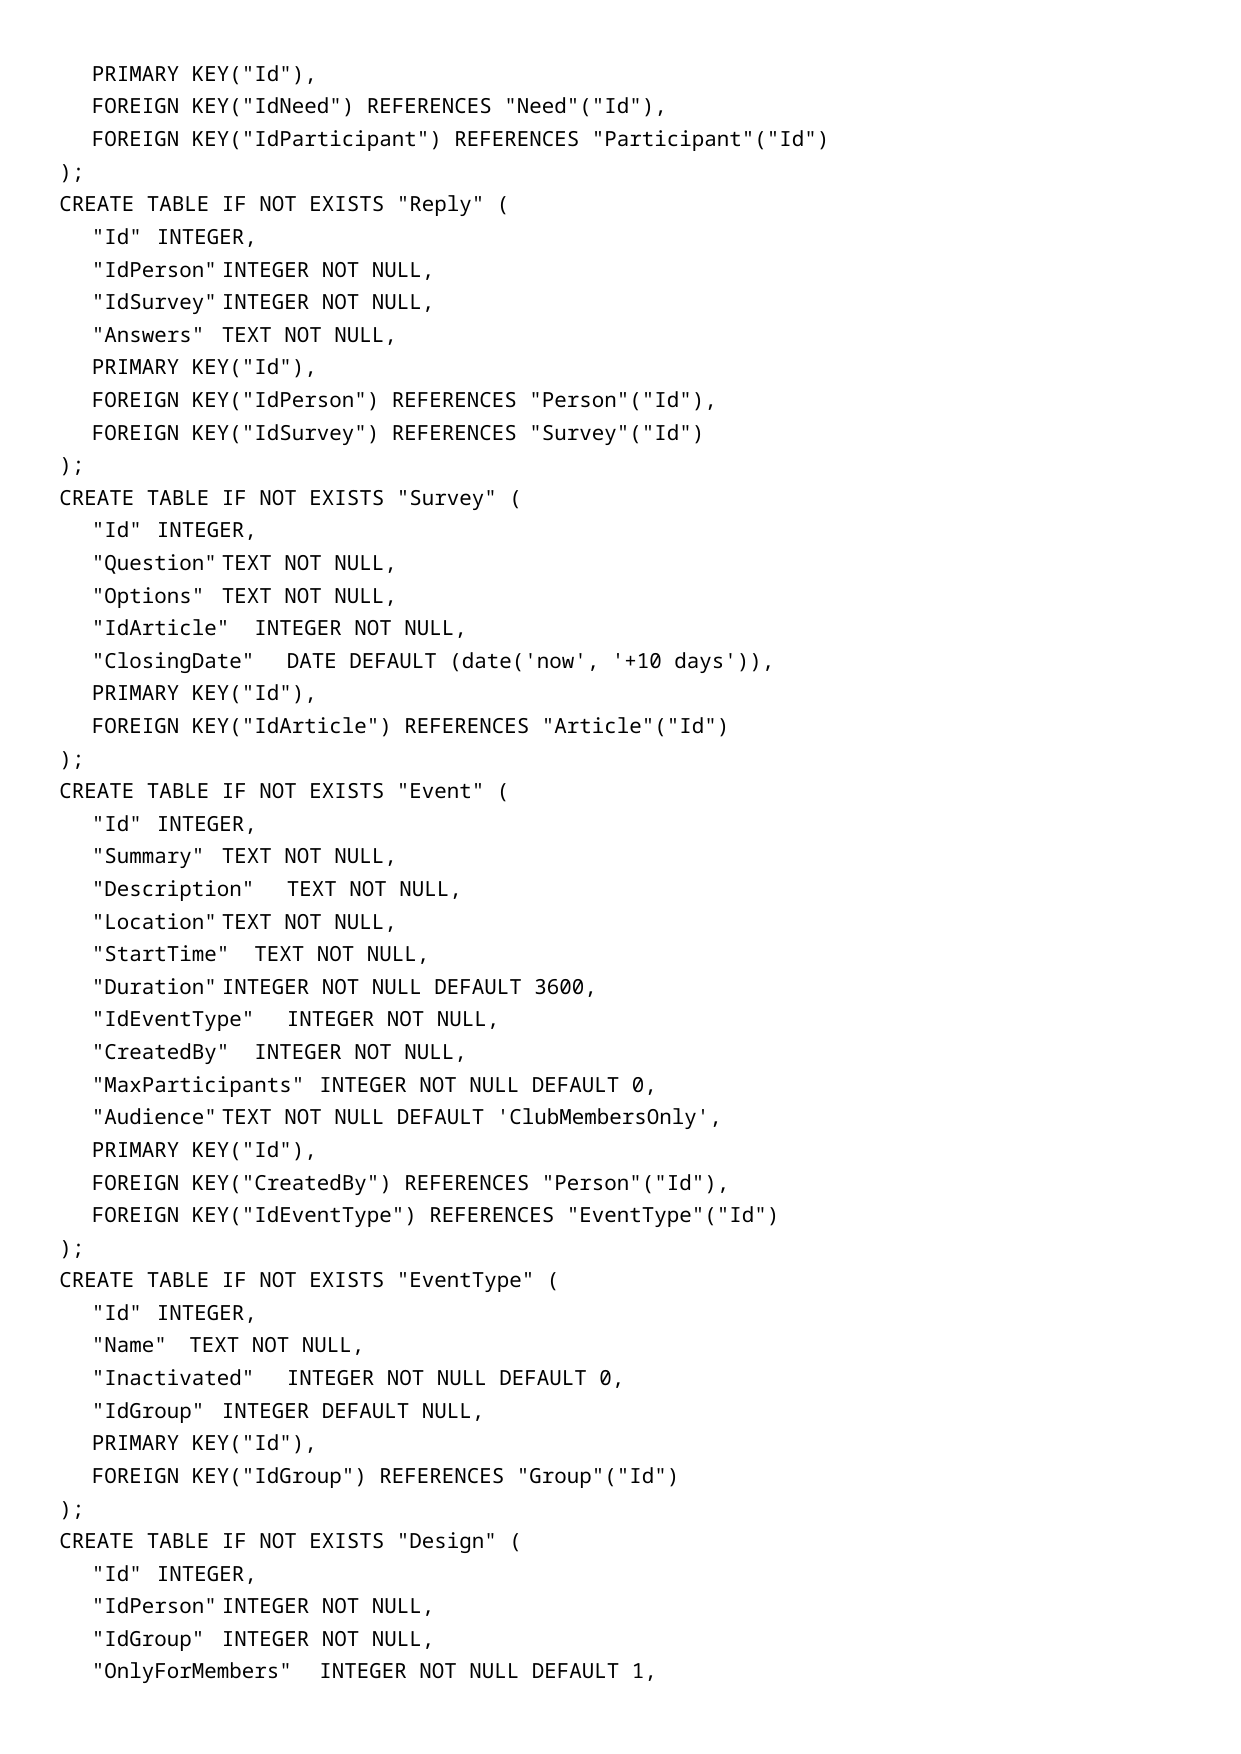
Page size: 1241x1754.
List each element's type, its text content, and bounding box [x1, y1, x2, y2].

text FOREIGN KEY("IdParticipant") REFERENCES "Participant"("Id") [59, 124, 1181, 153]
text "IdGroup" INTEGER DEFAULT NULL, [59, 1396, 1181, 1424]
text "Inactivated" INTEGER NOT NULL DEFAULT 0, [59, 1363, 1181, 1392]
text FOREIGN KEY("IdPerson") REFERENCES "Person"("Id"), [59, 385, 1181, 413]
text CREATE TABLE IF NOT EXISTS "Survey" ( [59, 483, 1181, 511]
text "Id" INTEGER, [59, 1559, 1181, 1587]
text ); [59, 450, 1181, 479]
text CREATE TABLE IF NOT EXISTS "Event" ( [59, 776, 1181, 805]
text PRIMARY KEY("Id"), [59, 352, 1181, 381]
text ); [59, 744, 1181, 772]
text "IdPerson" INTEGER NOT NULL, [59, 255, 1181, 283]
text "StartTime" TEXT NOT NULL, [59, 939, 1181, 968]
text PRIMARY KEY("Id"), [59, 1135, 1181, 1163]
text "Location" TEXT NOT NULL, [59, 907, 1181, 935]
text "Question" TEXT NOT NULL, [59, 548, 1181, 577]
text ); [59, 1494, 1181, 1522]
text "MaxParticipants" INTEGER NOT NULL DEFAULT 0, [59, 1070, 1181, 1098]
text "Id" INTEGER, [59, 1298, 1181, 1326]
text PRIMARY KEY("Id"), [59, 1428, 1181, 1457]
text FOREIGN KEY("CreatedBy") REFERENCES "Person"("Id"), [59, 1168, 1181, 1196]
text "Id" INTEGER, [59, 809, 1181, 837]
text "IdEventType" INTEGER NOT NULL, [59, 1004, 1181, 1033]
text FOREIGN KEY("IdSurvey") REFERENCES "Survey"("Id") [59, 418, 1181, 446]
text "IdGroup" INTEGER NOT NULL, [59, 1624, 1181, 1652]
text FOREIGN KEY("IdEventType") REFERENCES "EventType"("Id") [59, 1200, 1181, 1229]
text ); [59, 1233, 1181, 1261]
text "IdSurvey" INTEGER NOT NULL, [59, 287, 1181, 316]
text "Options" TEXT NOT NULL, [59, 581, 1181, 609]
text FOREIGN KEY("IdArticle") REFERENCES "Article"("Id") [59, 711, 1181, 739]
text "Audience" TEXT NOT NULL DEFAULT 'ClubMembersOnly', [59, 1102, 1181, 1131]
text PRIMARY KEY("Id"), [59, 678, 1181, 707]
text "ClosingDate" DATE DEFAULT (date('now', '+10 days')), [59, 646, 1181, 674]
text FOREIGN KEY("IdGroup") REFERENCES "Group"("Id") [59, 1461, 1181, 1489]
text CREATE TABLE IF NOT EXISTS "Design" ( [59, 1526, 1181, 1555]
text "Id" INTEGER, [59, 222, 1181, 251]
text "Answers" TEXT NOT NULL, [59, 320, 1181, 348]
text "IdArticle" INTEGER NOT NULL, [59, 613, 1181, 642]
text "Summary" TEXT NOT NULL, [59, 842, 1181, 870]
text "IdPerson" INTEGER NOT NULL, [59, 1591, 1181, 1620]
text CREATE TABLE IF NOT EXISTS "Reply" ( [59, 189, 1181, 218]
text "Name" TEXT NOT NULL, [59, 1331, 1181, 1359]
text "Duration" INTEGER NOT NULL DEFAULT 3600, [59, 972, 1181, 1000]
text "Description" TEXT NOT NULL, [59, 874, 1181, 903]
text ); [59, 157, 1181, 185]
text CREATE TABLE IF NOT EXISTS "EventType" ( [59, 1265, 1181, 1294]
text "Id" INTEGER, [59, 516, 1181, 544]
text "CreatedBy" INTEGER NOT NULL, [59, 1037, 1181, 1066]
text PRIMARY KEY("Id"), [59, 59, 1181, 87]
text "OnlyForMembers" INTEGER NOT NULL DEFAULT 1, [59, 1657, 1181, 1685]
text FOREIGN KEY("IdNeed") REFERENCES "Need"("Id"), [59, 92, 1181, 120]
